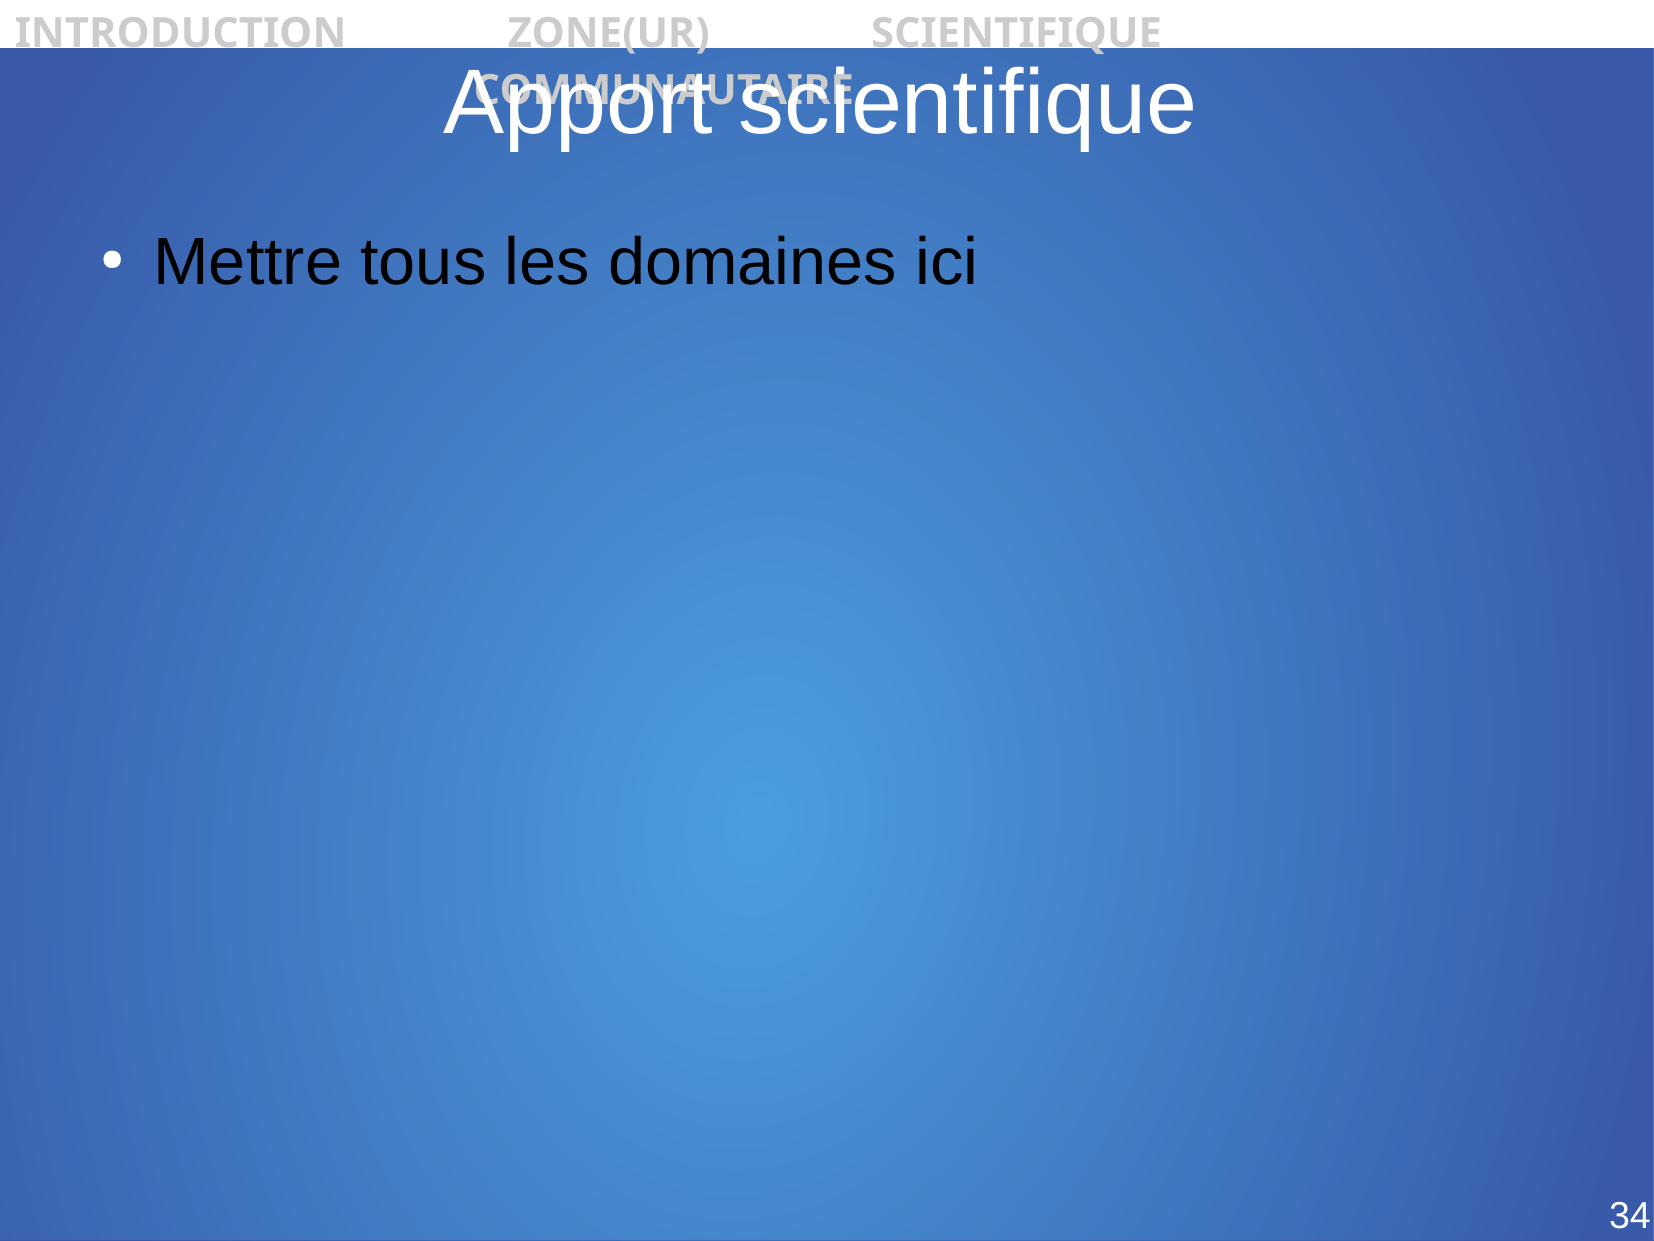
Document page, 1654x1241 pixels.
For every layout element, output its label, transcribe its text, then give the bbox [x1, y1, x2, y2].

list Mettre tous les domaines ici [82, 224, 1571, 1043]
picture [0, 48, 1654, 1241]
title Apport scientifique [23, 49, 1619, 154]
